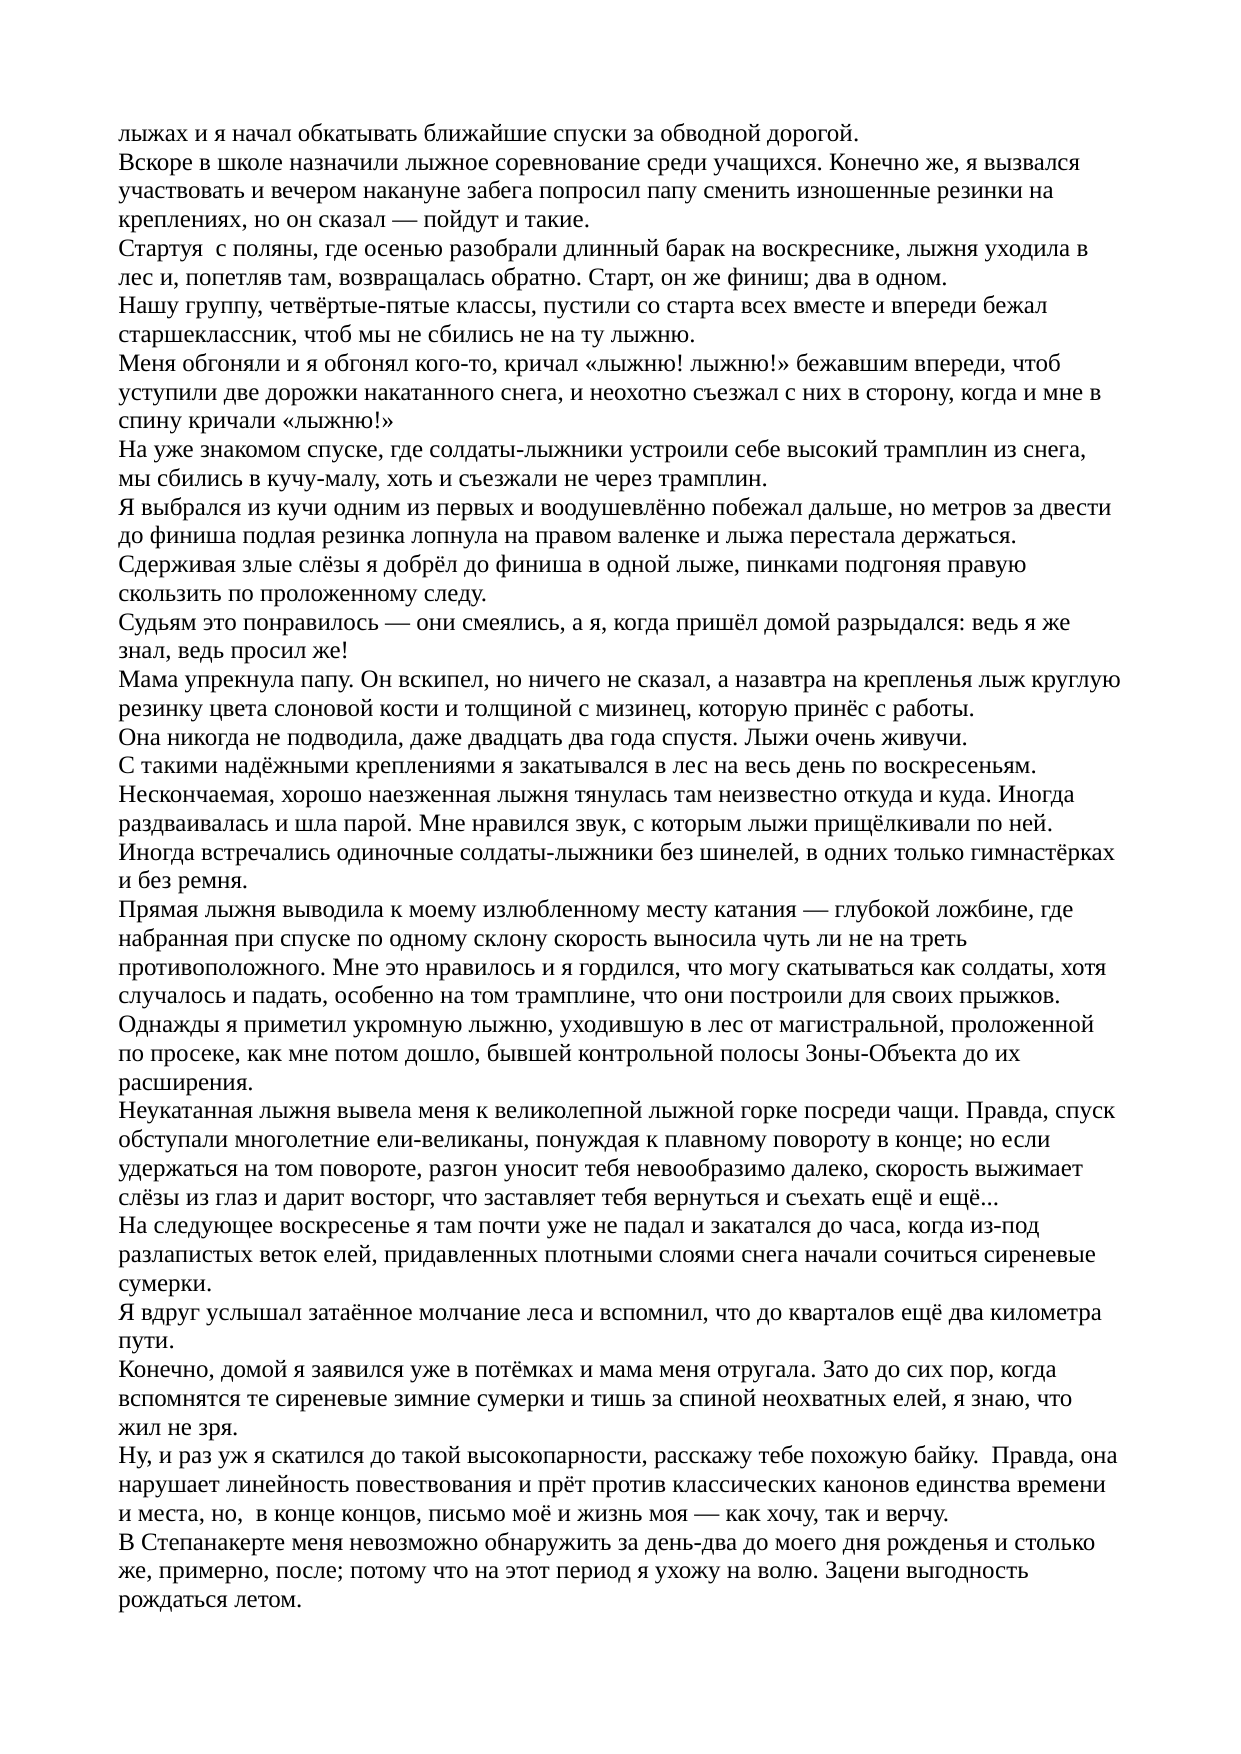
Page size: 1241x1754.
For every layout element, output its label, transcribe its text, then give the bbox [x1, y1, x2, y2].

text Неукатанная лыжня вывела меня к великолепной лыжной горке посреди чащи. Правда, спуск обступали многолетние ели-великаны, понуждая к плавному повороту в конце; но если удержаться на том повороте, разгон уносит тебя невообразимо далеко, скорость выжимает слёзы из глаз и дарит восторг, что заставляет тебя вернуться и съехать ещё и ещё... [118, 1096, 1122, 1211]
text Однажды я приметил укромную лыжню, уходившую в лес от магистральной, проложенной по просеке, как мне потом дошло, бывшей контрольной полосы Зоны-Объекта до их расширения. [118, 1009, 1122, 1096]
text Нескончаемая, хорошо наезженная лыжня тянулась там неизвестно откуда и куда. Иногда раздваивалась и шла парой. Мне нравился звук, с которым лыжи прищёлкивали по ней. Иногда встречались одиночные солдаты-лыжники без шинелей, в одних только гимнастёрках и без ремня. [118, 779, 1122, 894]
text Она никогда не подводила, даже двадцать два года спустя. Лыжи очень живучи. [118, 722, 1122, 751]
text Нашу группу, четвёртые-пятые классы, пустили со старта всех вместе и впереди бежал старшеклассник, чтоб мы не сбились не на ту лыжню. [118, 291, 1122, 348]
text На уже знакомом спуске, где солдаты-лыжники устроили себе высокий трамплин из снега, мы сбились в кучу-малу, хоть и съезжали не через трамплин. [118, 434, 1122, 492]
text Меня обгоняли и я обгонял кого-то, кричал «лыжню! лыжню!» бежавшим впереди, чтоб уступили две дорожки накатанного снега, и неохотно съезжал с них в сторону, когда и мне в спину кричали «лыжню!» [118, 348, 1122, 434]
text Конечно, домой я заявился уже в потёмках и мама меня отругала. Зато до сих пор, когда вспомнятся те сиреневые зимние сумерки и тишь за спиной неохватных елей, я знаю, что жил не зря. [118, 1354, 1122, 1441]
text Судьям это понравилось — они смеялись, а я, когда пришёл домой разрыдался: ведь я же знал, ведь просил же! [118, 607, 1122, 664]
text На следующее воскресенье я там почти уже не падал и закатался до часа, когда из-под разлапистых веток елей, придавленных плотными слоями снега начали сочиться сиреневые сумерки. [118, 1211, 1122, 1297]
text Мама упрекнула папу. Он вскипел, но ничего не сказал, а назавтра на крепленья лыж круглую резинку цвета слоновой кости и толщиной с мизинец, которую принёс с работы. [118, 664, 1122, 722]
text Стартуя с поляны, где осенью разобрали длинный барак на воскреснике, лыжня уходила в лес и, попетляв там, возвращалась обратно. Старт, он же финиш; два в одном. [118, 233, 1122, 291]
text лыжах и я начал обкатывать ближайшие спуски за обводной дорогой. [118, 118, 1122, 147]
text С такими надёжными креплениями я закатывался в лес на весь день по воскресеньям. [118, 751, 1122, 779]
text Прямая лыжня выводила к моему излюбленному месту катания — глубокой ложбине, где набранная при спуске по одному склону скорость выносила чуть ли не на треть противоположного. Мне это нравилось и я гордился, что могу скатываться как солдаты, хотя случалось и падать, особенно на том трамплине, что они построили для своих прыжков. [118, 894, 1122, 1009]
text Я вдруг услышал затаённое молчание леса и вспомнил, что до кварталов ещё два километра пути. [118, 1297, 1122, 1354]
text Ну, и раз уж я скатился до такой высокопарности, расскажу тебе похожую байку. Правда, она нарушает линейность повествования и прёт против классических канонов единства времени и места, но, в конце концов, письмо моё и жизнь моя — как хочу, так и верчу. [118, 1441, 1122, 1527]
text Сдерживая злые слёзы я добрёл до финиша в одной лыже, пинками подгоняя правую скользить по проложенному следу. [118, 549, 1122, 607]
text В Степанакерте меня невозможно обнаружить за день-два до моего дня рожденья и столько же, примерно, после; потому что на этот период я ухожу на волю. Зацени выгодность рождаться летом. [118, 1527, 1122, 1613]
text Я выбрался из кучи одним из первых и воодушевлённо побежал дальше, но метров за двести до финиша подлая резинка лопнула на правом валенке и лыжа перестала держаться. [118, 492, 1122, 549]
text Вскоре в школе назначили лыжное соревнование среди учащихся. Конечно же, я вызвался участвовать и вечером накануне забега попросил папу сменить изношенные резинки на креплениях, но он сказал — пойдут и такие. [118, 147, 1122, 233]
